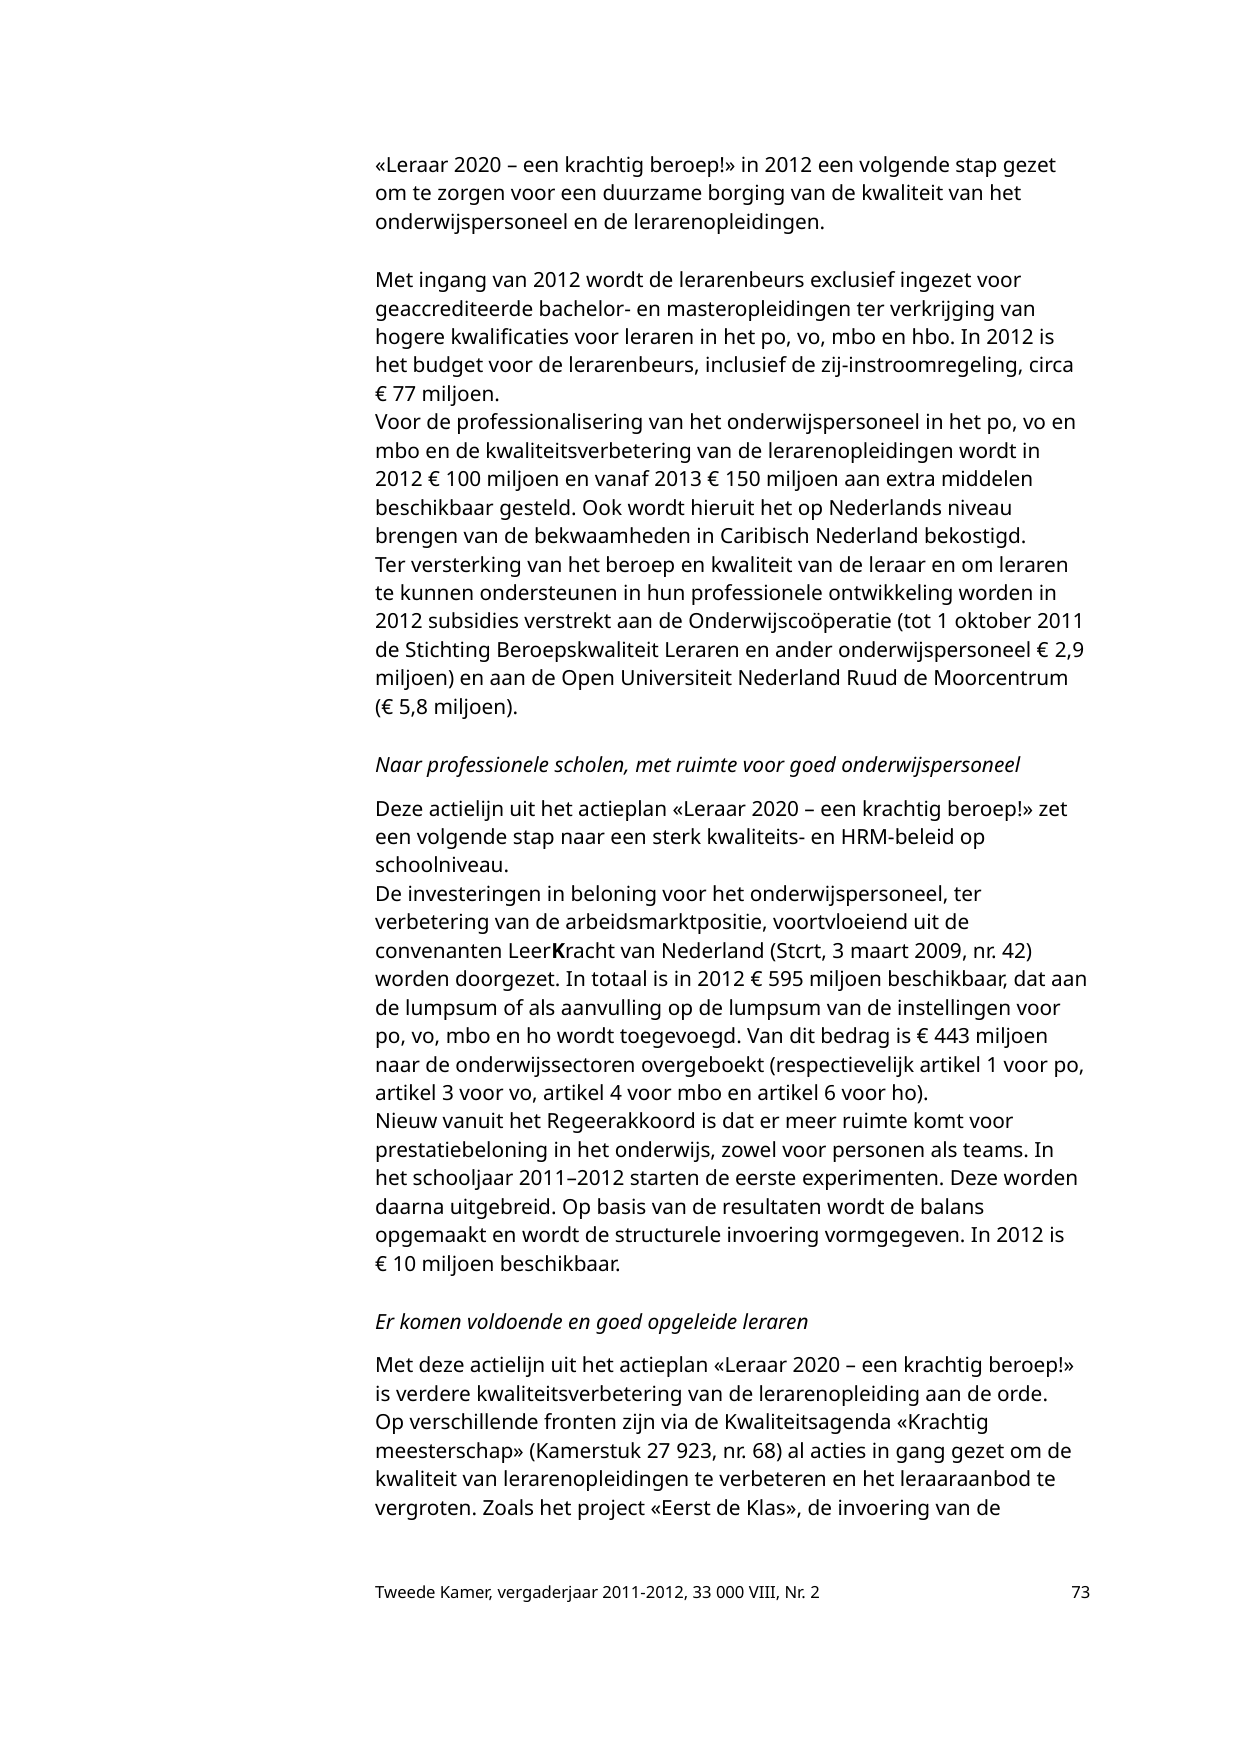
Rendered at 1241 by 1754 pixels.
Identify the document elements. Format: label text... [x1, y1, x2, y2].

text Naar professionele scholen, met ruimte voor goed onderwijspersoneel [375, 750, 1090, 779]
text «Leraar 2020 – een krachtig beroep!» in 2012 een volgende stap gezet om te zorgen voor een duurzame borging van de kwaliteit van het onderwijspersoneel en de lerarenopleidingen. [375, 150, 1090, 235]
text De investeringen in beloning voor het onderwijspersoneel, ter verbetering van de arbeidsmarktpositie, voortvloeiend uit de convenanten LeerKracht van Nederland (Stcrt, 3 maart 2009, nr. 42) worden doorgezet. In totaal is in 2012 € 595 miljoen beschikbaar, dat aan de lumpsum of als aanvulling op de lumpsum van de instellingen voor po, vo, mbo en ho wordt toegevoegd. Van dit bedrag is € 443 miljoen naar de onderwijssectoren overgeboekt (respectievelijk artikel 1 voor po, artikel 3 voor vo, artikel 4 voor mbo en artikel 6 voor ho). [375, 879, 1090, 1107]
text Met deze actielijn uit het actieplan «Leraar 2020 – een krachtig beroep!» is verdere kwaliteitsverbetering van de lerarenopleiding aan de orde. [375, 1351, 1090, 1407]
text Met ingang van 2012 wordt de lerarenbeurs exclusief ingezet voor geaccrediteerde bachelor- en masteropleidingen ter verkrijging van hogere kwalificaties voor leraren in het po, vo, mbo en hbo. In 2012 is het budget voor de lerarenbeurs, inclusief de zij-instroomregeling, circa € 77 miljoen. [375, 265, 1090, 407]
text Op verschillende fronten zijn via de Kwaliteitsagenda «Krachtig meesterschap» (Kamerstuk 27 923, nr. 68) al acties in gang gezet om de kwaliteit van lerarenopleidingen te verbeteren en het leraaraanbod te vergroten. Zoals het project «Eerst de Klas», de invoering van de [375, 1407, 1090, 1521]
text Er komen voldoende en goed opgeleide leraren [375, 1307, 1090, 1336]
text Voor de professionalisering van het onderwijspersoneel in het po, vo en mbo en de kwaliteitsverbetering van de lerarenopleidingen wordt in 2012 € 100 miljoen en vanaf 2013 € 150 miljoen aan extra middelen beschikbaar gesteld. Ook wordt hieruit het op Nederlands niveau brengen van de bekwaamheden in Caribisch Nederland bekostigd. [375, 407, 1090, 550]
text Deze actielijn uit het actieplan «Leraar 2020 – een krachtig beroep!» zet een volgende stap naar een sterk kwaliteits- en HRM-beleid op schoolniveau. [375, 794, 1090, 879]
text Nieuw vanuit het Regeerakkoord is dat er meer ruimte komt voor prestatiebeloning in het onderwijs, zowel voor personen als teams. In het schooljaar 2011–2012 starten de eerste experimenten. Deze worden daarna uitgebreid. Op basis van de resultaten wordt de balans opgemaakt en wordt de structurele invoering vormgegeven. In 2012 is € 10 miljoen beschikbaar. [375, 1107, 1090, 1277]
text Ter versterking van het beroep en kwaliteit van de leraar en om leraren te kunnen ondersteunen in hun professionele ontwikkeling worden in 2012 subsidies verstrekt aan de Onderwijscoöperatie (tot 1 oktober 2011 de Stichting Beroepskwaliteit Leraren en ander onderwijspersoneel € 2,9 miljoen) en aan de Open Universiteit Nederland Ruud de Moorcentrum (€ 5,8 miljoen). [375, 550, 1090, 720]
